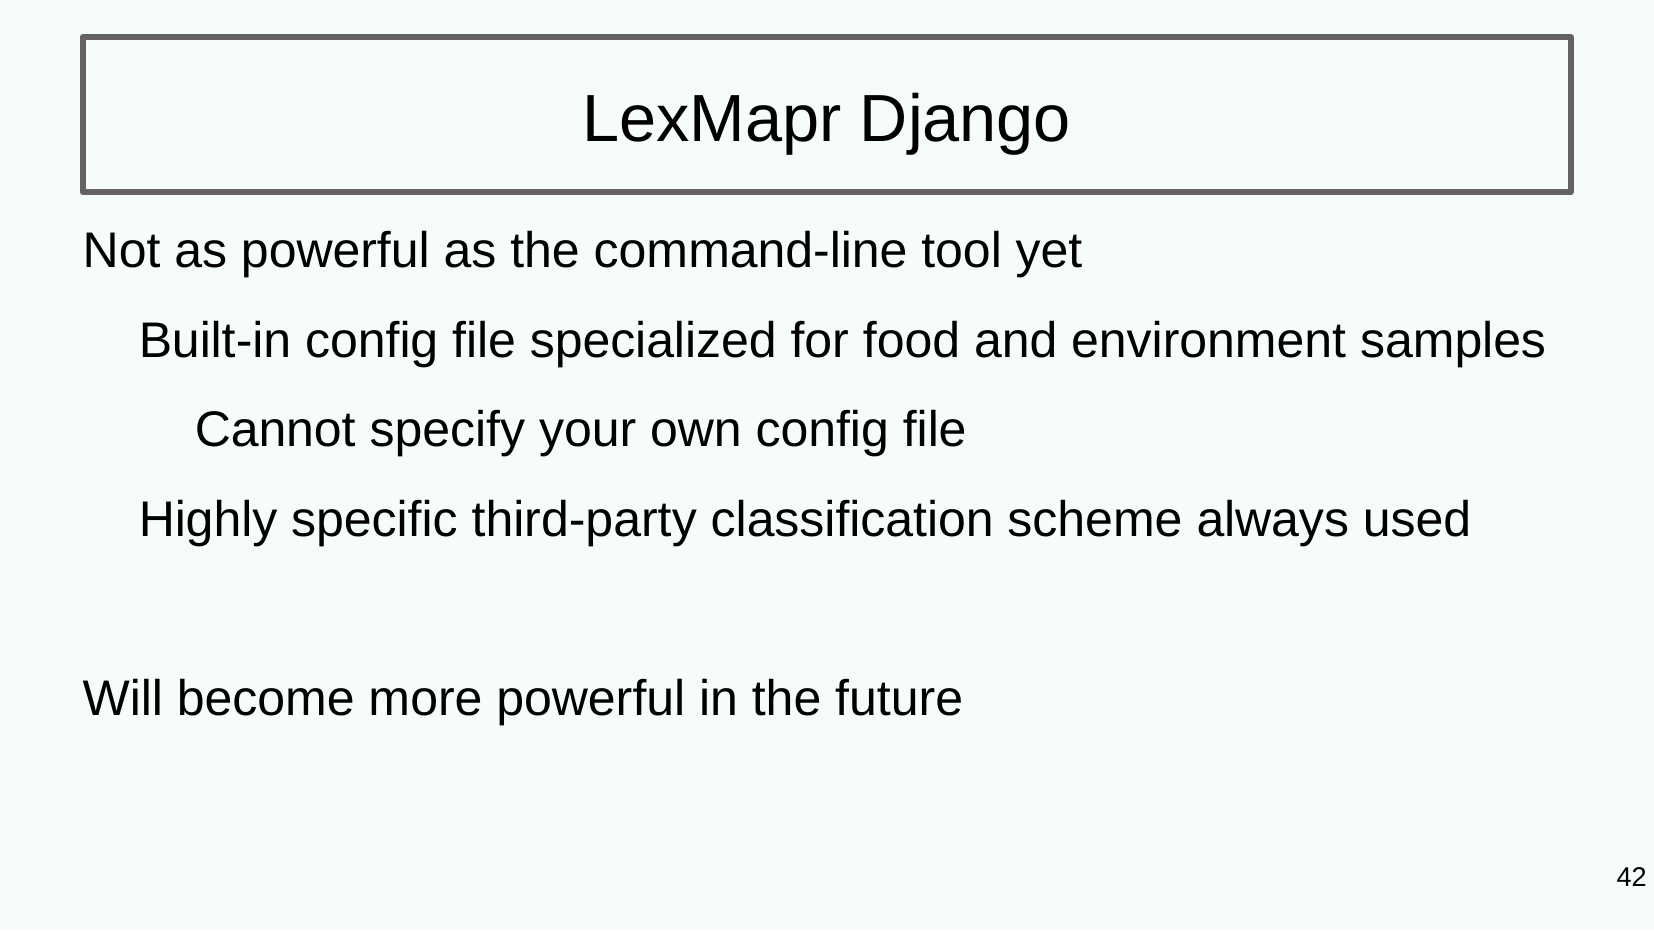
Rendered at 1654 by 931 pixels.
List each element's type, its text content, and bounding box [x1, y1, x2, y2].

text_box LexMapr Django [82, 37, 1571, 193]
text_box Not as powerful as the command-line tool yet Built-in config file specialized for food and environment samples Cannot specify your own config file Highly specific third-party classification scheme always used Will become more powerful in the future [82, 217, 1571, 757]
slide_number [1547, 859, 1647, 931]
